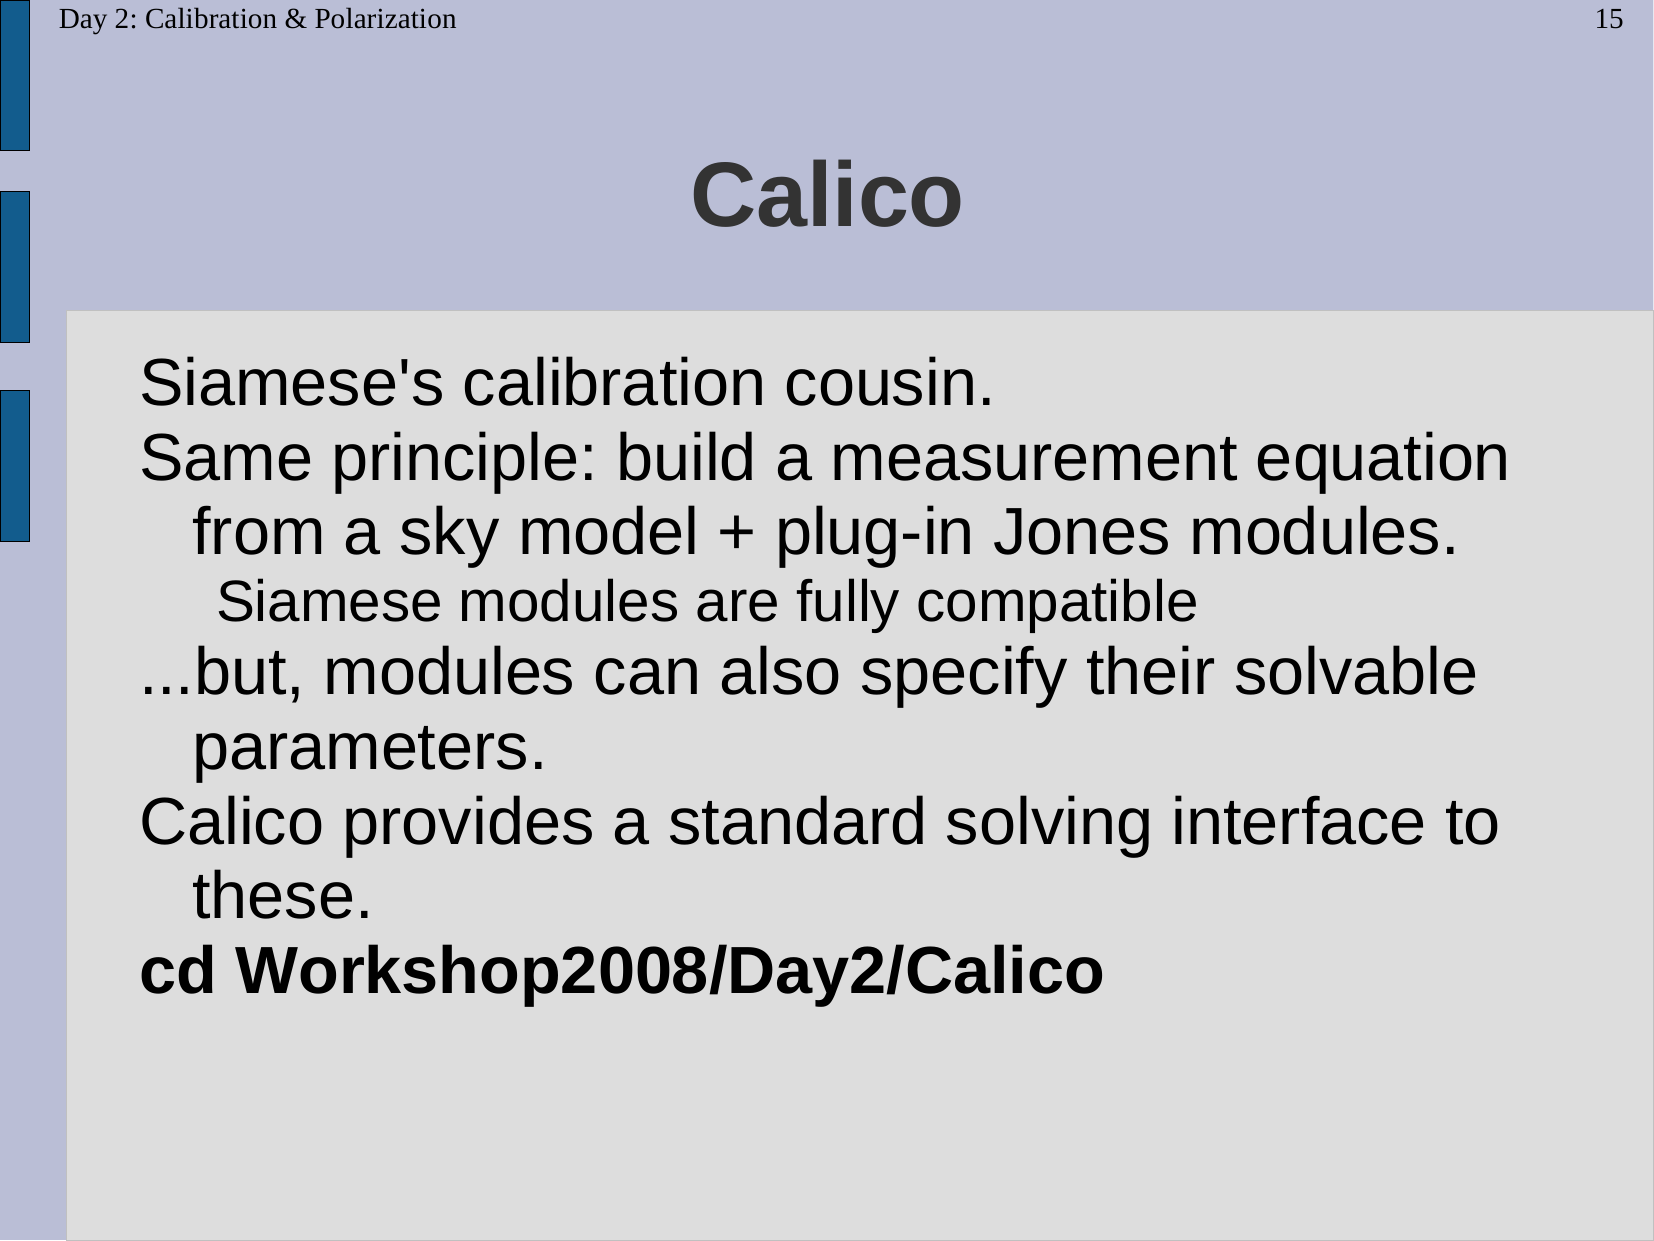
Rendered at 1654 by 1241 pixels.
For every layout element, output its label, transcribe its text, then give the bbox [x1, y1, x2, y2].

list Siamese's calibration cousin. Same principle: build a measurement equation from a sky model + plug-in Jones modules. Siamese modules are fully compatible ...but, modules can also specify their solvable parameters. Calico provides a standard solving interface to these. cd Workshop2008/Day2/Calico [121, 344, 1534, 1113]
title Calico [121, 91, 1534, 299]
